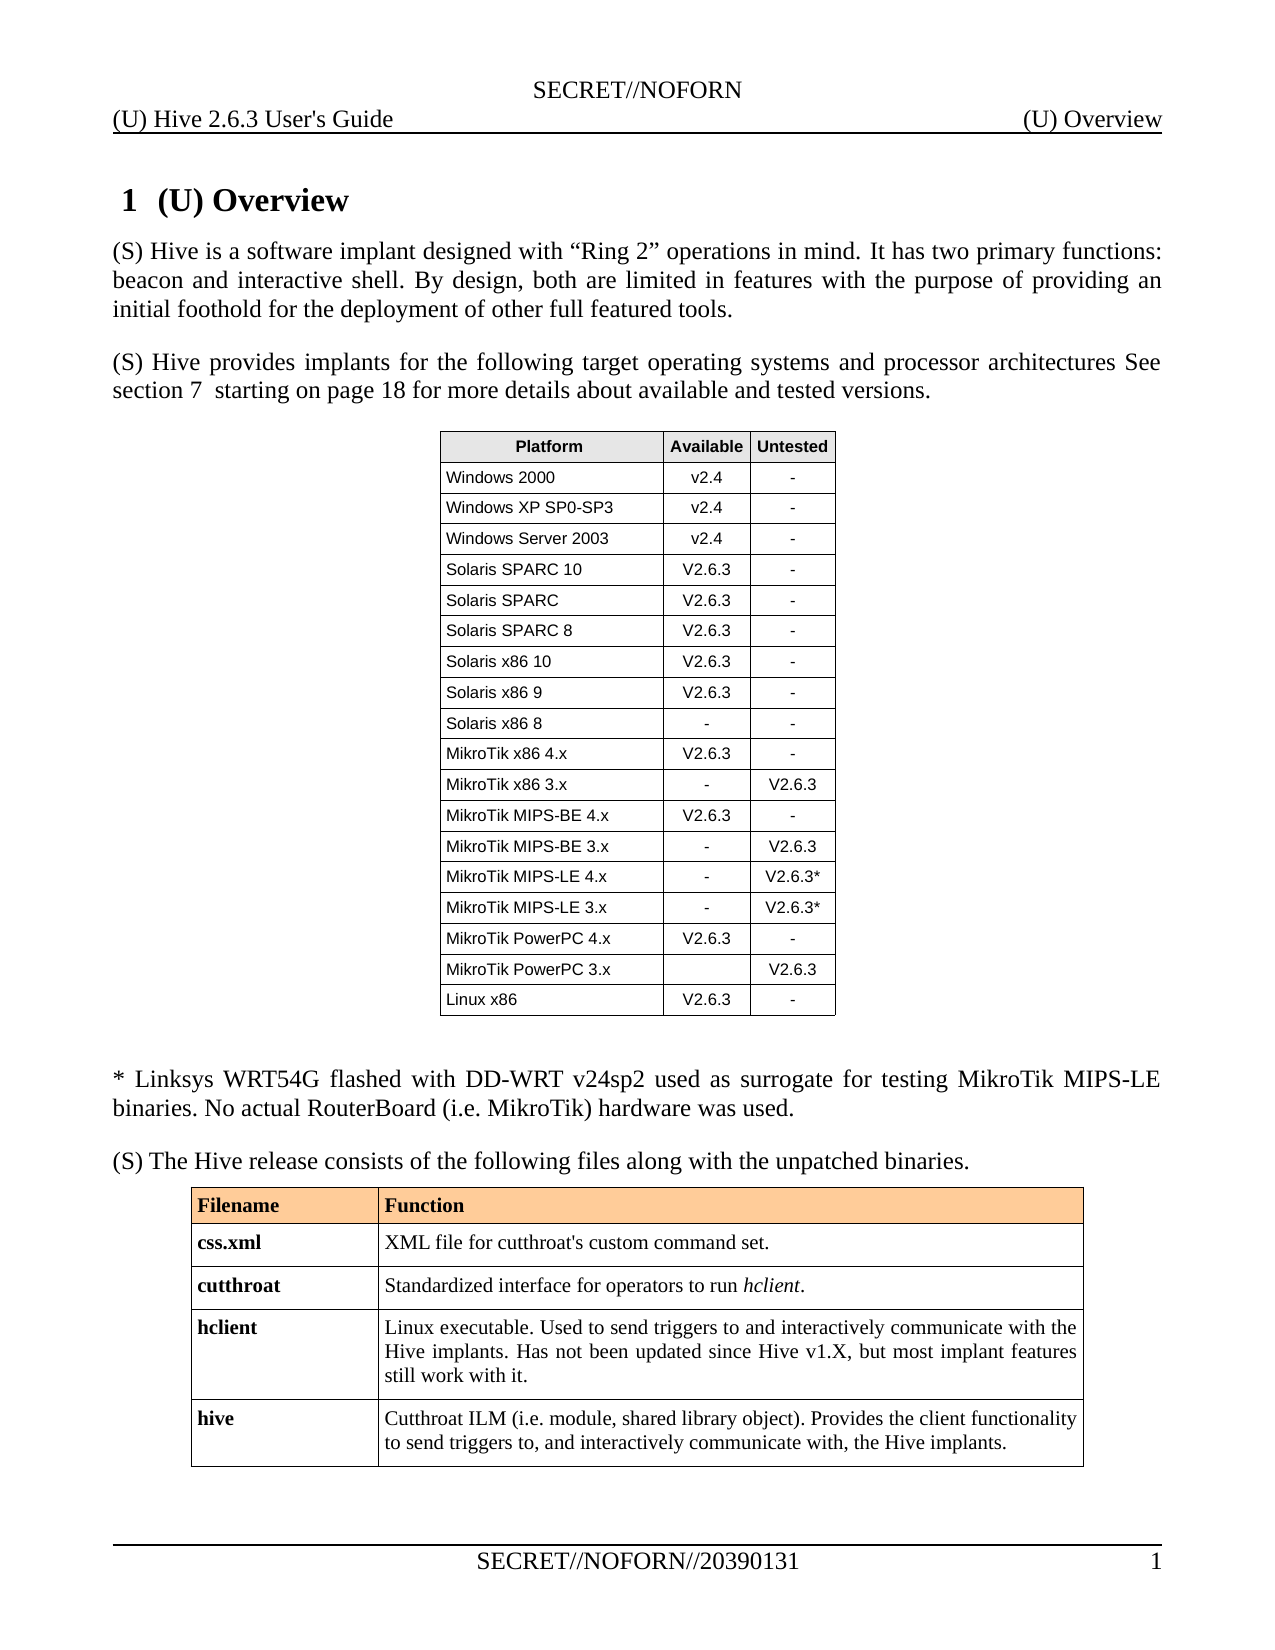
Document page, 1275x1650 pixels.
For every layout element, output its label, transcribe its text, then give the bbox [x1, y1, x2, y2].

table_cell MikroTik MIPS-BE 3.x [441, 832, 663, 861]
table_cell - [751, 678, 835, 708]
table_cell V2.6.3* [751, 862, 835, 892]
table_cell cutthroat [192, 1267, 378, 1308]
table_cell V2.6.3 [751, 770, 835, 800]
table_cell - [751, 709, 835, 738]
table_header Platform [441, 432, 663, 462]
table_cell V2.6.3 [664, 924, 750, 953]
table_cell - [751, 463, 835, 492]
table_cell - [751, 616, 835, 646]
table_cell V2.6.3* [751, 893, 835, 923]
table_header Filename [192, 1188, 378, 1223]
text (S) Hive is a software implant designed with “Ring 2” operations in mind. It has two primary functions: beacon and interactive shell. By design, both are limited in features with the purpose of providing an initial foothold for the deployment of other full featured tools. [112, 236, 1162, 323]
table_cell - [751, 924, 835, 953]
table_cell - [664, 770, 750, 800]
table_cell - [664, 709, 750, 738]
table_cell - [664, 893, 750, 923]
table_cell Cutthroat ILM (i.e. module, shared library object). Provides the client functionality to send triggers to, and interactively communicate with, the Hive implants. [379, 1400, 1083, 1466]
table_cell V2.6.3 [751, 832, 835, 861]
table_cell V2.6.3 [664, 555, 750, 585]
table_cell Windows Server 2003 [441, 524, 663, 554]
table_cell V2.6.3 [664, 616, 750, 646]
table_cell - [664, 862, 750, 892]
text (S) Hive provides implants for the following target operating systems and processor architectures See section 7 starting on page 18 for more details about available and tested versions. [112, 347, 1162, 404]
table_cell Solaris x86 9 [441, 678, 663, 708]
table_cell V2.6.3 [664, 678, 750, 708]
table_cell Linux x86 [441, 985, 663, 1015]
table_cell Solaris SPARC 8 [441, 616, 663, 646]
table_cell Solaris x86 10 [441, 647, 663, 677]
table_cell Solaris SPARC [441, 586, 663, 615]
table_cell MikroTik x86 4.x [441, 739, 663, 769]
table_cell V2.6.3 [751, 955, 835, 984]
subtitle (U) Overview [112, 180, 1162, 218]
text (S) The Hive release consists of the following files along with the unpatched binaries. [112, 1146, 1162, 1175]
table_cell Windows 2000 [441, 463, 663, 492]
table_cell V2.6.3 [664, 739, 750, 769]
table_header Function [379, 1188, 1083, 1223]
table_cell - [751, 739, 835, 769]
table_cell V2.6.3 [664, 801, 750, 831]
table_header Untested [751, 432, 835, 462]
table_cell XML file for cutthroat's custom command set. [379, 1224, 1083, 1266]
table_cell V2.6.3 [664, 985, 750, 1015]
table_cell Solaris x86 8 [441, 709, 663, 738]
table_cell - [751, 494, 835, 523]
table_cell V2.6.3 [664, 647, 750, 677]
table_cell Solaris SPARC 10 [441, 555, 663, 585]
table_cell - [751, 524, 835, 554]
table_cell Linux executable. Used to send triggers to and interactively communicate with the Hive implants. Has not been updated since Hive v1.X, but most implant features still work with it. [379, 1310, 1083, 1399]
table_header Available [664, 432, 750, 462]
table_cell [664, 955, 750, 984]
table_cell MikroTik MIPS-LE 3.x [441, 893, 663, 923]
table_cell MikroTik x86 3.x [441, 770, 663, 800]
table_cell css.xml [192, 1224, 378, 1266]
table_cell MikroTik PowerPC 4.x [441, 924, 663, 953]
table_cell - [751, 801, 835, 831]
table_cell Windows XP SP0-SP3 [441, 494, 663, 523]
table_cell v2.4 [664, 494, 750, 523]
table_cell - [751, 985, 835, 1015]
text * Linksys WRT54G flashed with DD-WRT v24sp2 used as surrogate for testing MikroTik MIPS-LE binaries. No actual RouterBoard (i.e. MikroTik) hardware was used. [112, 1064, 1162, 1122]
table_cell hclient [192, 1310, 378, 1399]
table_cell MikroTik MIPS-BE 4.x [441, 801, 663, 831]
table_cell v2.4 [664, 524, 750, 554]
table_cell - [751, 555, 835, 585]
table_cell - [664, 832, 750, 861]
table_cell V2.6.3 [664, 586, 750, 615]
table_cell v2.4 [664, 463, 750, 492]
table_cell Standardized interface for operators to run hclient. [379, 1267, 1083, 1308]
table_cell hive [192, 1400, 378, 1466]
table_cell MikroTik PowerPC 3.x [441, 955, 663, 984]
table_cell - [751, 586, 835, 615]
table_cell - [751, 647, 835, 677]
table_cell MikroTik MIPS-LE 4.x [441, 862, 663, 892]
